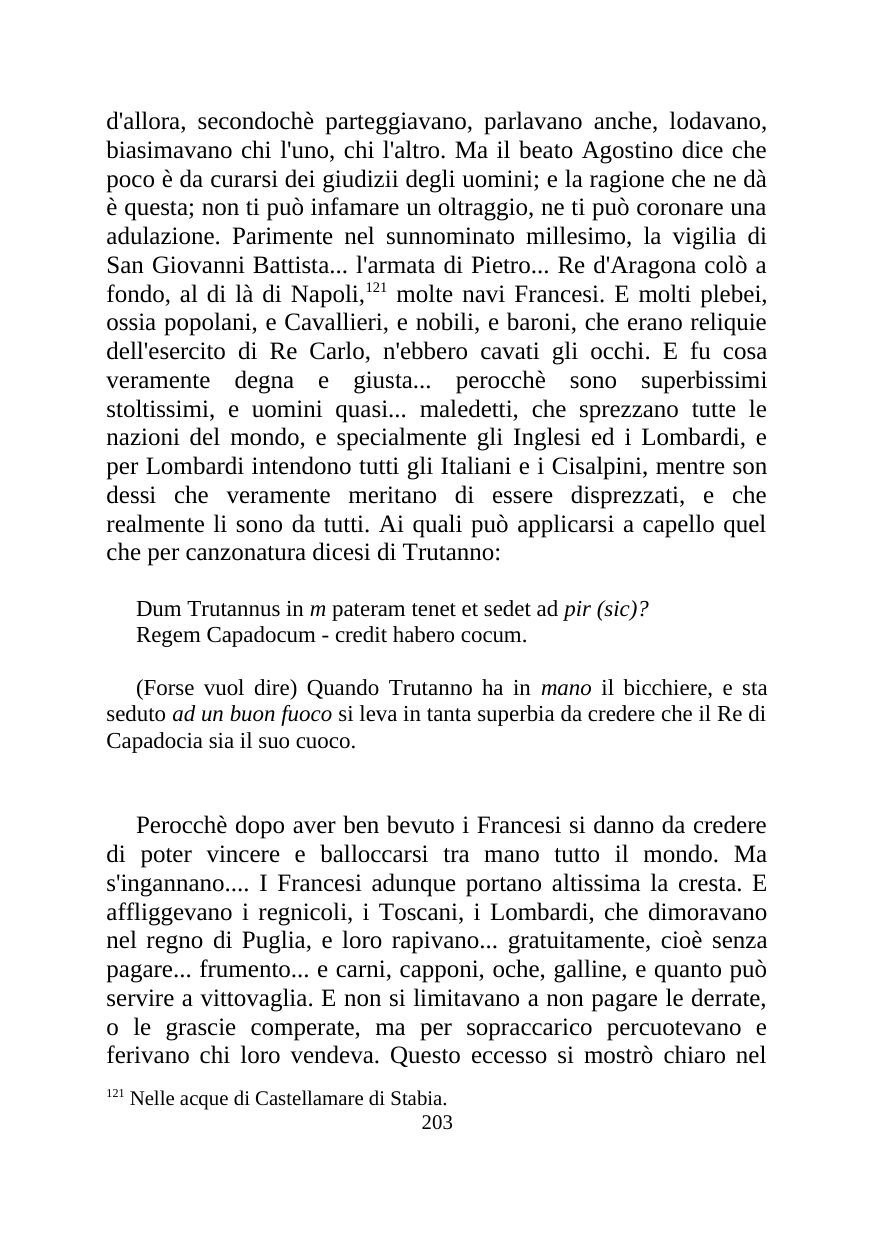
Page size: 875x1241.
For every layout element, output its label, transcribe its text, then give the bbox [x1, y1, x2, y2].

text Dum Trutannus in m pateram tenet et sedet ad pir (sic)? [106, 595, 768, 621]
text Perocchè dopo aver ben bevuto i Francesi si danno da credere di poter vincere e balloccarsi tra mano tutto il mondo. Ma s'ingannano.... I Francesi adunque portano altissima la cresta. E affliggevano i regnicoli, i Toscani, i Lombardi, che dimoravano nel regno di Puglia, e loro rapivano... gratuitamente, cioè senza pagare... frumento... e carni, capponi, oche, galline, e quanto può servire a vittovaglia. E non si limitavano a non pagare le derrate, o le grascie comperate, ma per sopraccarico percuotevano e ferivano chi loro vendeva. Questo eccesso si mostrò chiaro nel [106, 811, 768, 1069]
text Nelle acque di Castellamare di Stabia. [106, 1086, 768, 1110]
text Regem Capadocum - credit habero cocum. [106, 621, 768, 648]
text (Forse vuol dire) Quando Trutanno ha in mano il bicchiere, e sta seduto ad un buon fuoco si leva in tanta superbia da credere che il Re di Capadocia sia il suo cuoco. [106, 674, 768, 753]
text d'allora, secondochè parteggiavano, parlavano anche, lodavano, biasimavano chi l'uno, chi l'altro. Ma il beato Agostino dice che poco è da curarsi dei giudizii degli uomini; e la ragione che ne dà è questa; non ti può infamare un oltraggio, ne ti può coronare una adulazione. Parimente nel sunnominato millesimo, la vigilia di San Giovanni Battista... l'armata di Pietro... Re d'Aragona colò a fondo, al di là di Napoli, molte navi Francesi. E molti plebei, ossia popolani, e Cavallieri, e nobili, e baroni, che erano reliquie dell'esercito di Re Carlo, n'ebbero cavati gli occhi. E fu cosa veramente degna e giusta... perocchè sono superbissimi stoltissimi, e uomini quasi... maledetti, che sprezzano tutte le nazioni del mondo, e specialmente gli Inglesi ed i Lombardi, e per Lombardi intendono tutti gli Italiani e i Cisalpini, mentre son dessi che veramente meritano di essere disprezzati, e che realmente li sono da tutti. Ai quali può applicarsi a capello quel che per canzonatura dicesi di Trutanno: [106, 106, 768, 566]
